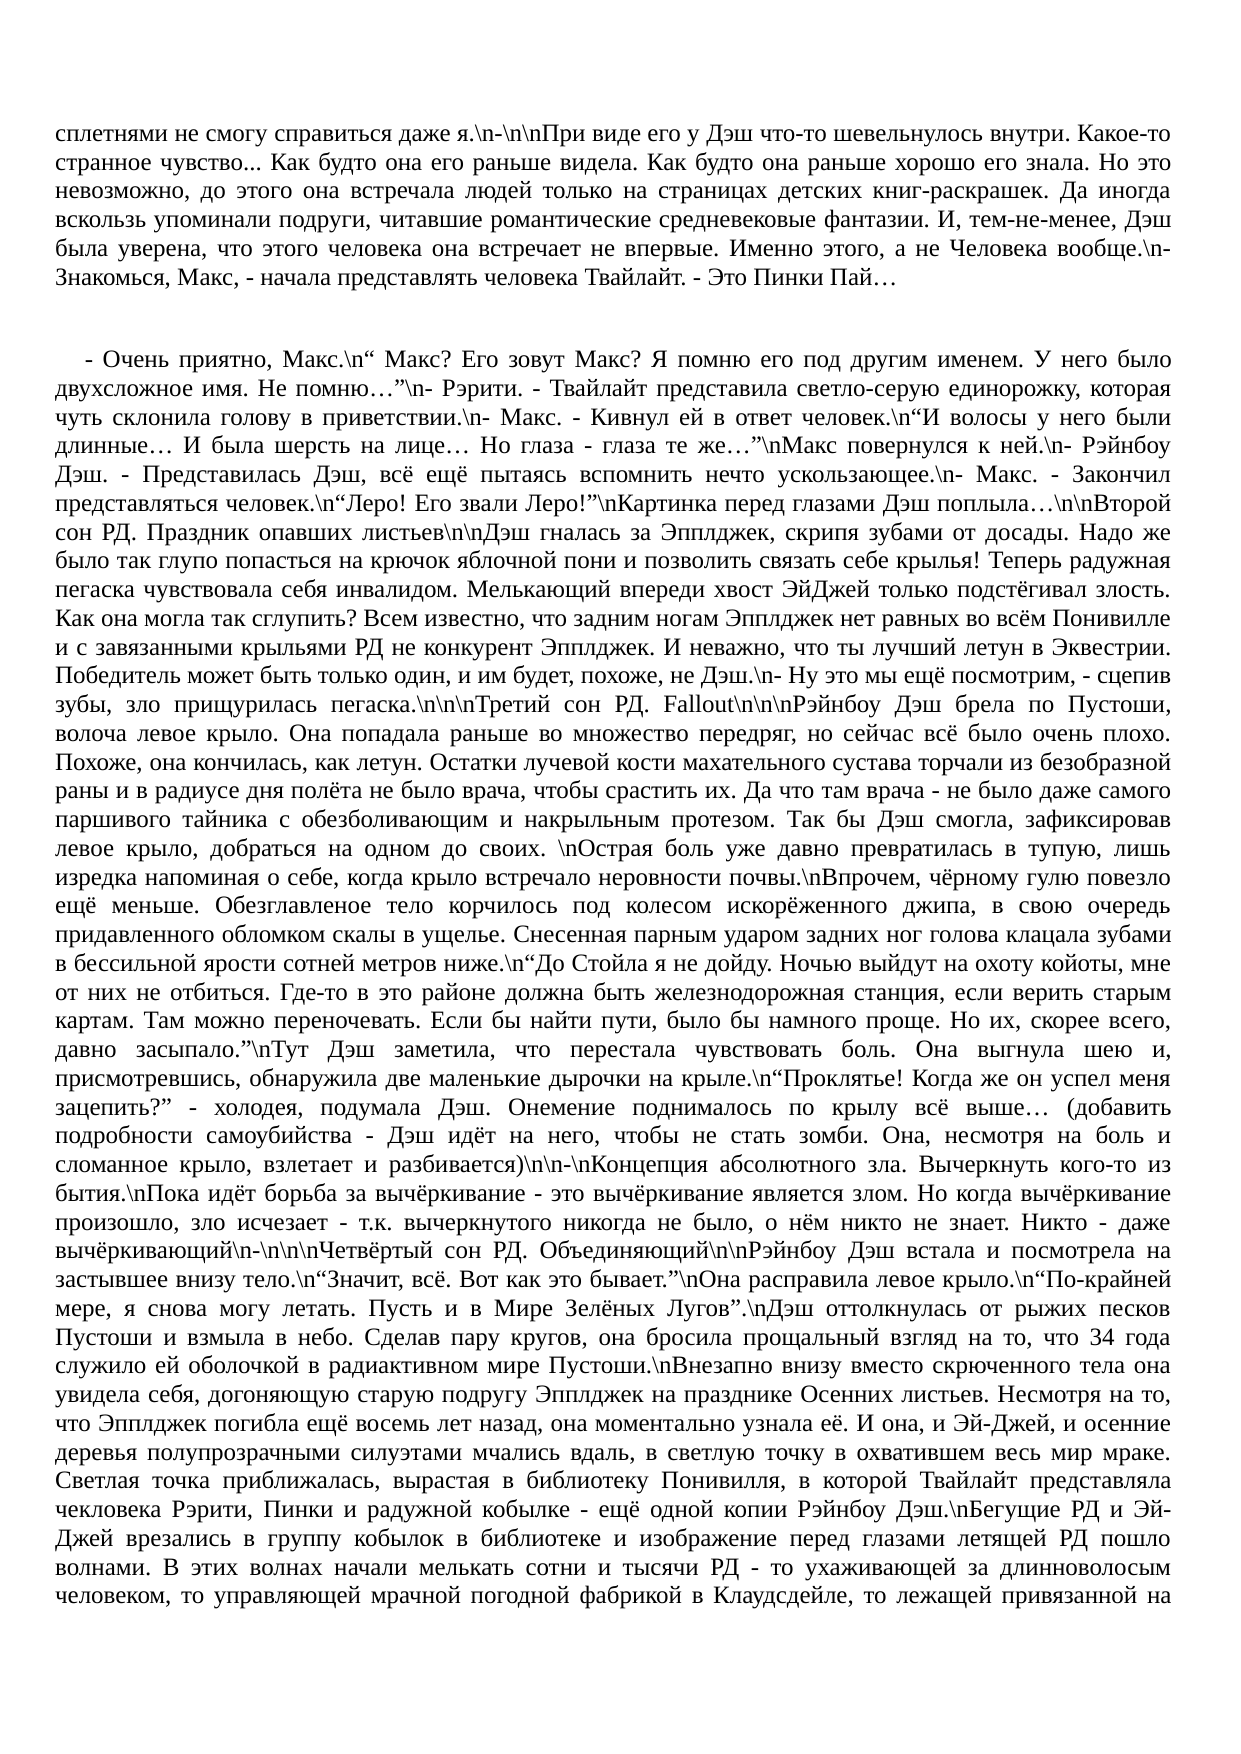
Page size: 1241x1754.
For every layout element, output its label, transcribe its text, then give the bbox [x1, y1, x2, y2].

text сплетнями не смогу справиться даже я.\n-\n\nПри виде его у Дэш что-то шевельнулось внутри. Какое-то странное чувство... Как будто она его раньше видела. Как будто она раньше хорошо его знала. Но это невозможно, до этого она встречала людей только на страницах детских книг-раскрашек. Да иногда вскользь упоминали подруги, читавшие романтические средневековые фантазии. И, тем-не-менее, Дэш была уверена, что этого человека она встречает не впервые. Именно этого, а не Человека вообще.\n- Знакомься, Макс, - начала представлять человека Твайлайт. - Это Пинки Пай… [55, 118, 1172, 291]
text - Очень приятно, Макс.\n“ Макс? Его зовут Макс? Я помню его под другим именем. У него было двухсложное имя. Не помню…”\n- Рэрити. - Твайлайт представила светло-серую единорожку, которая чуть склонила голову в приветствии.\n- Макс. - Кивнул ей в ответ человек.\n“И волосы у него были длинные… И была шерсть на лице… Но глаза - глаза те же…”\nМакс повернулся к ней.\n- Рэйнбоу Дэш. - Представилась Дэш, всё ещё пытаясь вспомнить нечто ускользающее.\n- Макс. - Закончил представляться человек.\n“Леро! Его звали Леро!”\nКартинка перед глазами Дэш поплыла…\n\nВторой сон РД. Праздник опавших листьев\n\nДэш гналась за Эпплджек, скрипя зубами от досады. Надо же было так глупо попасться на крючок яблочной пони и позволить связать себе крылья! Теперь радужная пегаска чувствовала себя инвалидом. Мелькающий впереди хвост ЭйДжей только подстёгивал злость. Как она могла так сглупить? Всем известно, что задним ногам Эпплджек нет равных во всём Понивилле и с завязанными крыльями РД не конкурент Эпплджек. И неважно, что ты лучший летун в Эквестрии. Победитель может быть только один, и им будет, похоже, не Дэш.\n- Ну это мы ещё посмотрим, - сцепив зубы, зло прищурилась пегаска.\n\n\nТретий сон РД. Fallout\n\n\nРэйнбоу Дэш брела по Пустоши, волоча левое крыло. Она попадала раньше во множество передряг, но сейчас всё было очень плохо. Похоже, она кончилась, как летун. Остатки лучевой кости махательного сустава торчали из безобразной раны и в радиусе дня полёта не было врача, чтобы срастить их. Да что там врача - не было даже самого паршивого тайника с обезболивающим и накрыльным протезом. Так бы Дэш смогла, зафиксировав левое крыло, добраться на одном до своих. \nОстрая боль уже давно превратилась в тупую, лишь изредка напоминая о себе, когда крыло встречало неровности почвы.\nВпрочем, чёрному гулю повезло ещё меньше. Обезглавленое тело корчилось под колесом искорёженного джипа, в свою очередь придавленного обломком скалы в ущелье. Снесенная парным ударом задних ног голова клацала зубами в бессильной ярости сотней метров ниже.\n“До Стойла я не дойду. Ночью выйдут на охоту койоты, мне от них не отбиться. Где-то в это районе должна быть железнодорожная станция, если верить старым картам. Там можно переночевать. Если бы найти пути, было бы намного проще. Но их, скорее всего, давно засыпало.”\nТут Дэш заметила, что перестала чувствовать боль. Она выгнула шею и, присмотревшись, обнаружила две маленькие дырочки на крыле.\n“Проклятье! Когда же он успел меня зацепить?” - холодея, подумала Дэш. Онемение поднималось по крылу всё выше… (добавить подробности самоубийства - Дэш идёт на него, чтобы не стать зомби. Она, несмотря на боль и сломанное крыло, взлетает и разбивается)\n\n-\nКонцепция абсолютного зла. Вычеркнуть кого-то из бытия.\nПока идёт борьба за вычёркивание - это вычёркивание является злом. Но когда вычёркивание произошло, зло исчезает - т.к. вычеркнутого никогда не было, о нём никто не знает. Никто - даже вычёркивающий\n-\n\n\nЧетвёртый сон РД. Объединяющий\n\nРэйнбоу Дэш встала и посмотрела на застывшее внизу тело.\n“Значит, всё. Вот как это бывает.”\nОна расправила левое крыло.\n“По-крайней мере, я снова могу летать. Пусть и в Мире Зелёных Лугов”.\nДэш оттолкнулась от рыжих песков Пустоши и взмыла в небо. Сделав пару кругов, она бросила прощальный взгляд на то, что 34 года служило ей оболочкой в радиактивном мире Пустоши.\nВнезапно внизу вместо скрюченного тела она увидела себя, догоняющую старую подругу Эпплджек на празднике Осенних листьев. Несмотря на то, что Эпплджек погибла ещё восемь лет назад, она моментально узнала её. И она, и Эй-Джей, и осенние деревья полупрозрачными силуэтами мчались вдаль, в светлую точку в охватившем весь мир мраке. Светлая точка приближалась, вырастая в библиотеку Понивилля, в которой Твайлайт представляла чекловека Рэрити, Пинки и радужной кобылке - ещё одной копии Рэйнбоу Дэш.\nБегущие РД и Эй-Джей врезались в группу кобылок в библиотеке и изображение перед глазами летящей РД пошло волнами. В этих волнах начали мелькать сотни и тысячи РД - то ухаживающей за длинноволосым человеком, то управляющей мрачной погодной фабрикой в Клаудсдейле, то лежащей привязанной на [55, 344, 1172, 1609]
